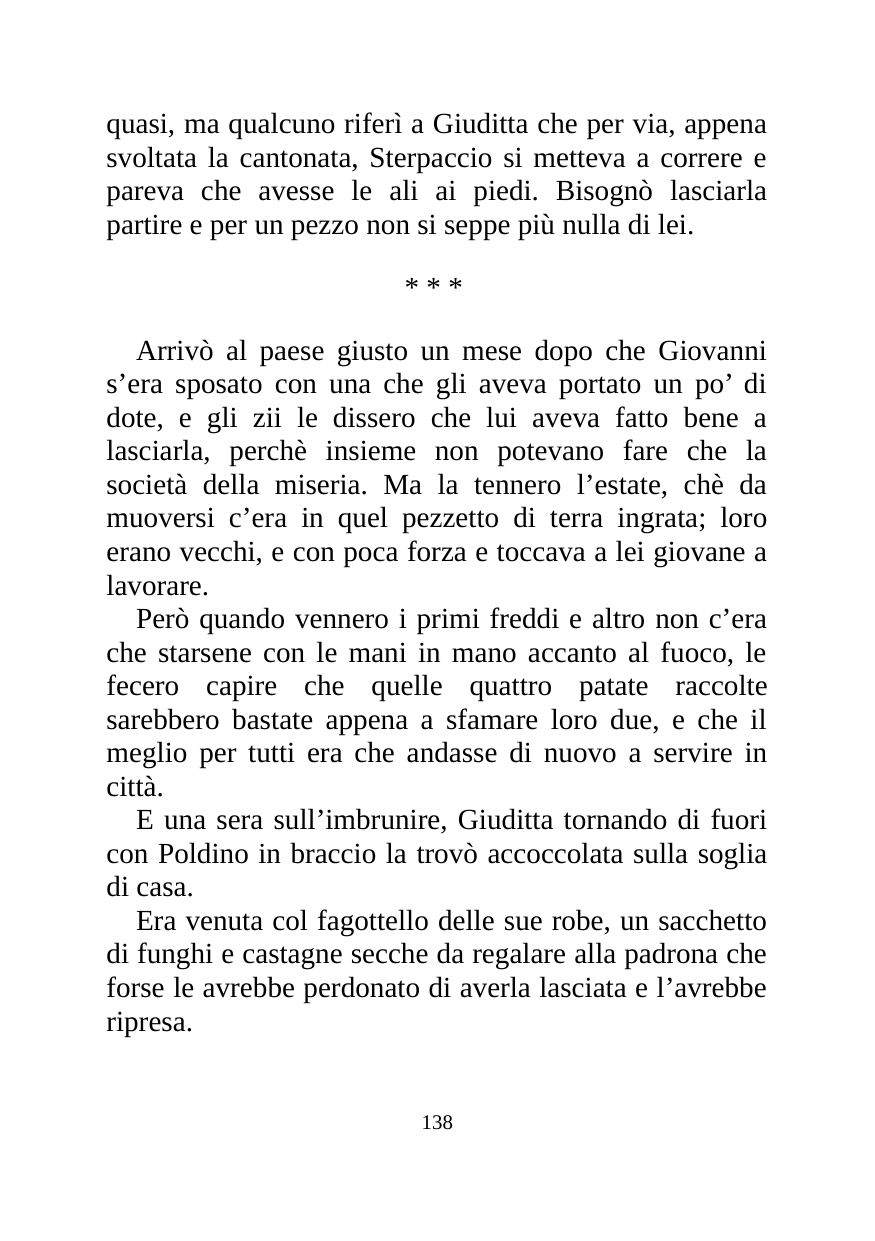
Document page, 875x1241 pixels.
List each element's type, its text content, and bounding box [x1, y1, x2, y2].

text quasi, ma qualcuno riferì a Giuditta che per via, appena svoltata la cantonata, Sterpaccio si metteva a correre e pareva che avesse le ali ai piedi. Bisognò lasciarla partire e per un pezzo non si seppe più nulla di lei. [106, 106, 768, 240]
text Però quando vennero i primi freddi e altro non c’era che starsene con le mani in mano accanto al fuoco, le fecero capire che quelle quattro patate raccolte sarebbero bastate appena a sfamare loro due, e che il meglio per tutti era che andasse di nuovo a servire in città. [106, 601, 768, 802]
text Arrivò al paese giusto un mese dopo che Giovanni s’era sposato con una che gli aveva portato un po’ di dote, e gli zii le dissero che lui aveva fatto bene a lasciarla, perchè insieme non potevano fare che la società della miseria. Ma la tennero l’estate, chè da muoversi c’era in quel pezzetto di terra ingrata; loro erano vecchi, e con poca forza e toccava a lei giovane a lavorare. [106, 333, 768, 601]
text Era venuta col fagottello delle sue robe, un sacchetto di funghi e castagne secche da regalare alla padrona che forse le avrebbe perdonato di averla lasciata e l’avrebbe ripresa. [106, 903, 768, 1037]
text * * * [106, 270, 768, 303]
text E una sera sull’imbrunire, Giuditta tornando di fuori con Poldino in braccio la trovò accoccolata sulla soglia di casa. [106, 802, 768, 903]
